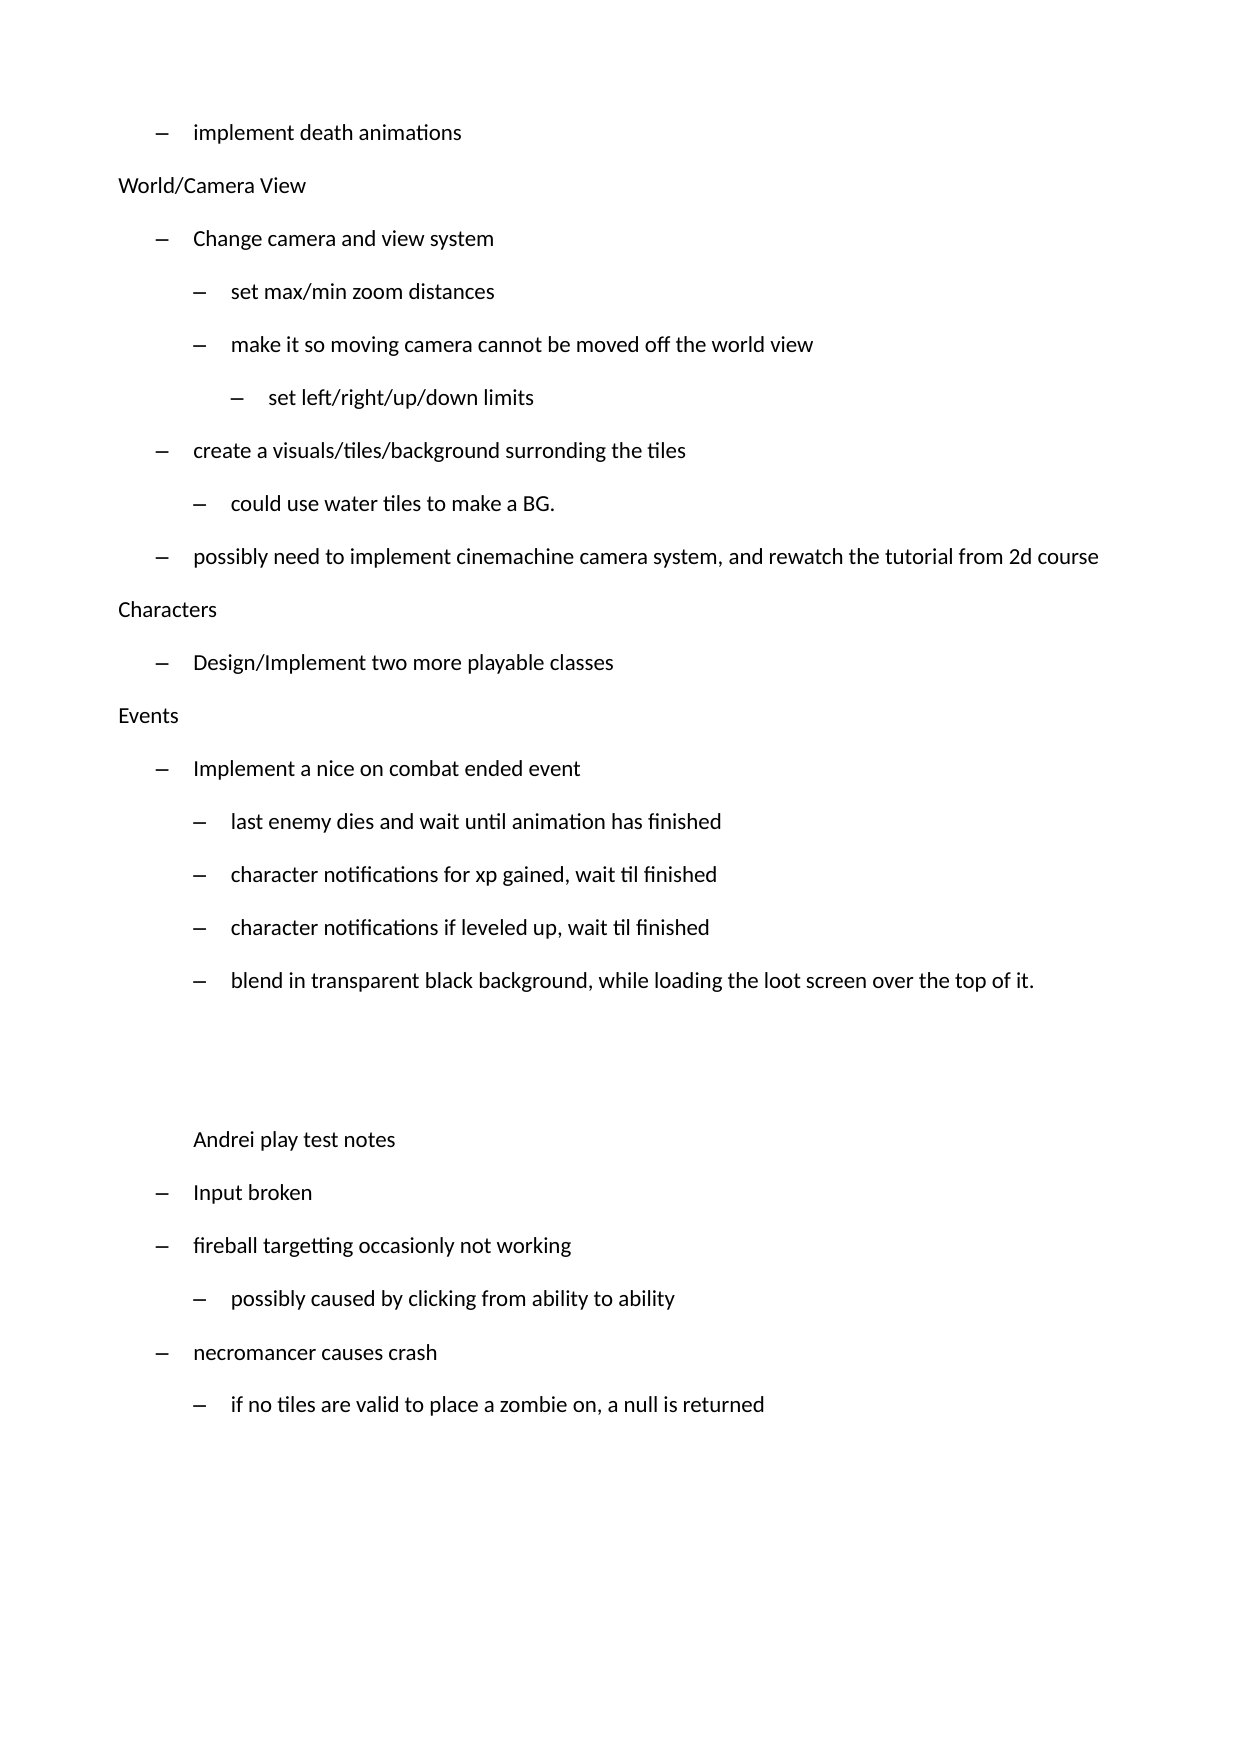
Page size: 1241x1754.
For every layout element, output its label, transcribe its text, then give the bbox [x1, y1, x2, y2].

list set left/right/up/down limits [231, 383, 1122, 411]
list implement death animations [156, 118, 1122, 146]
list Change camera and view system [156, 224, 1122, 252]
list possibly caused by clicking from ability to ability [193, 1284, 1122, 1313]
list character notifications for xp gained, wait til finished [193, 860, 1122, 888]
list create a visuals/tiles/background surronding the tiles [156, 436, 1122, 464]
list Andrei play test notes [156, 1126, 1122, 1153]
list set max/min zoom distances [193, 277, 1122, 305]
list Design/Implement two more playable classes [156, 648, 1122, 676]
list possibly need to implement cinemachine camera system, and rewatch the tutorial from 2d course [156, 542, 1122, 570]
list Implement a nice on combat ended event [156, 754, 1122, 782]
list Input broken [156, 1178, 1122, 1207]
list last enemy dies and wait until animation has finished [193, 807, 1122, 835]
list make it so moving camera cannot be moved off the world view [193, 330, 1122, 358]
list if no tiles are valid to place a zombie on, a null is returned [193, 1391, 1122, 1419]
list character notifications if leveled up, wait til finished [193, 913, 1122, 941]
list blend in transparent black background, while loading the loot screen over the top of it. [193, 966, 1122, 994]
list necromancer causes crash [156, 1338, 1122, 1366]
text World/Camera View [118, 171, 1122, 199]
text Events [118, 701, 1122, 729]
text Characters [118, 595, 1122, 623]
list could use water tiles to make a BG. [193, 489, 1122, 517]
list fireball targetting occasionly not working [156, 1232, 1122, 1259]
